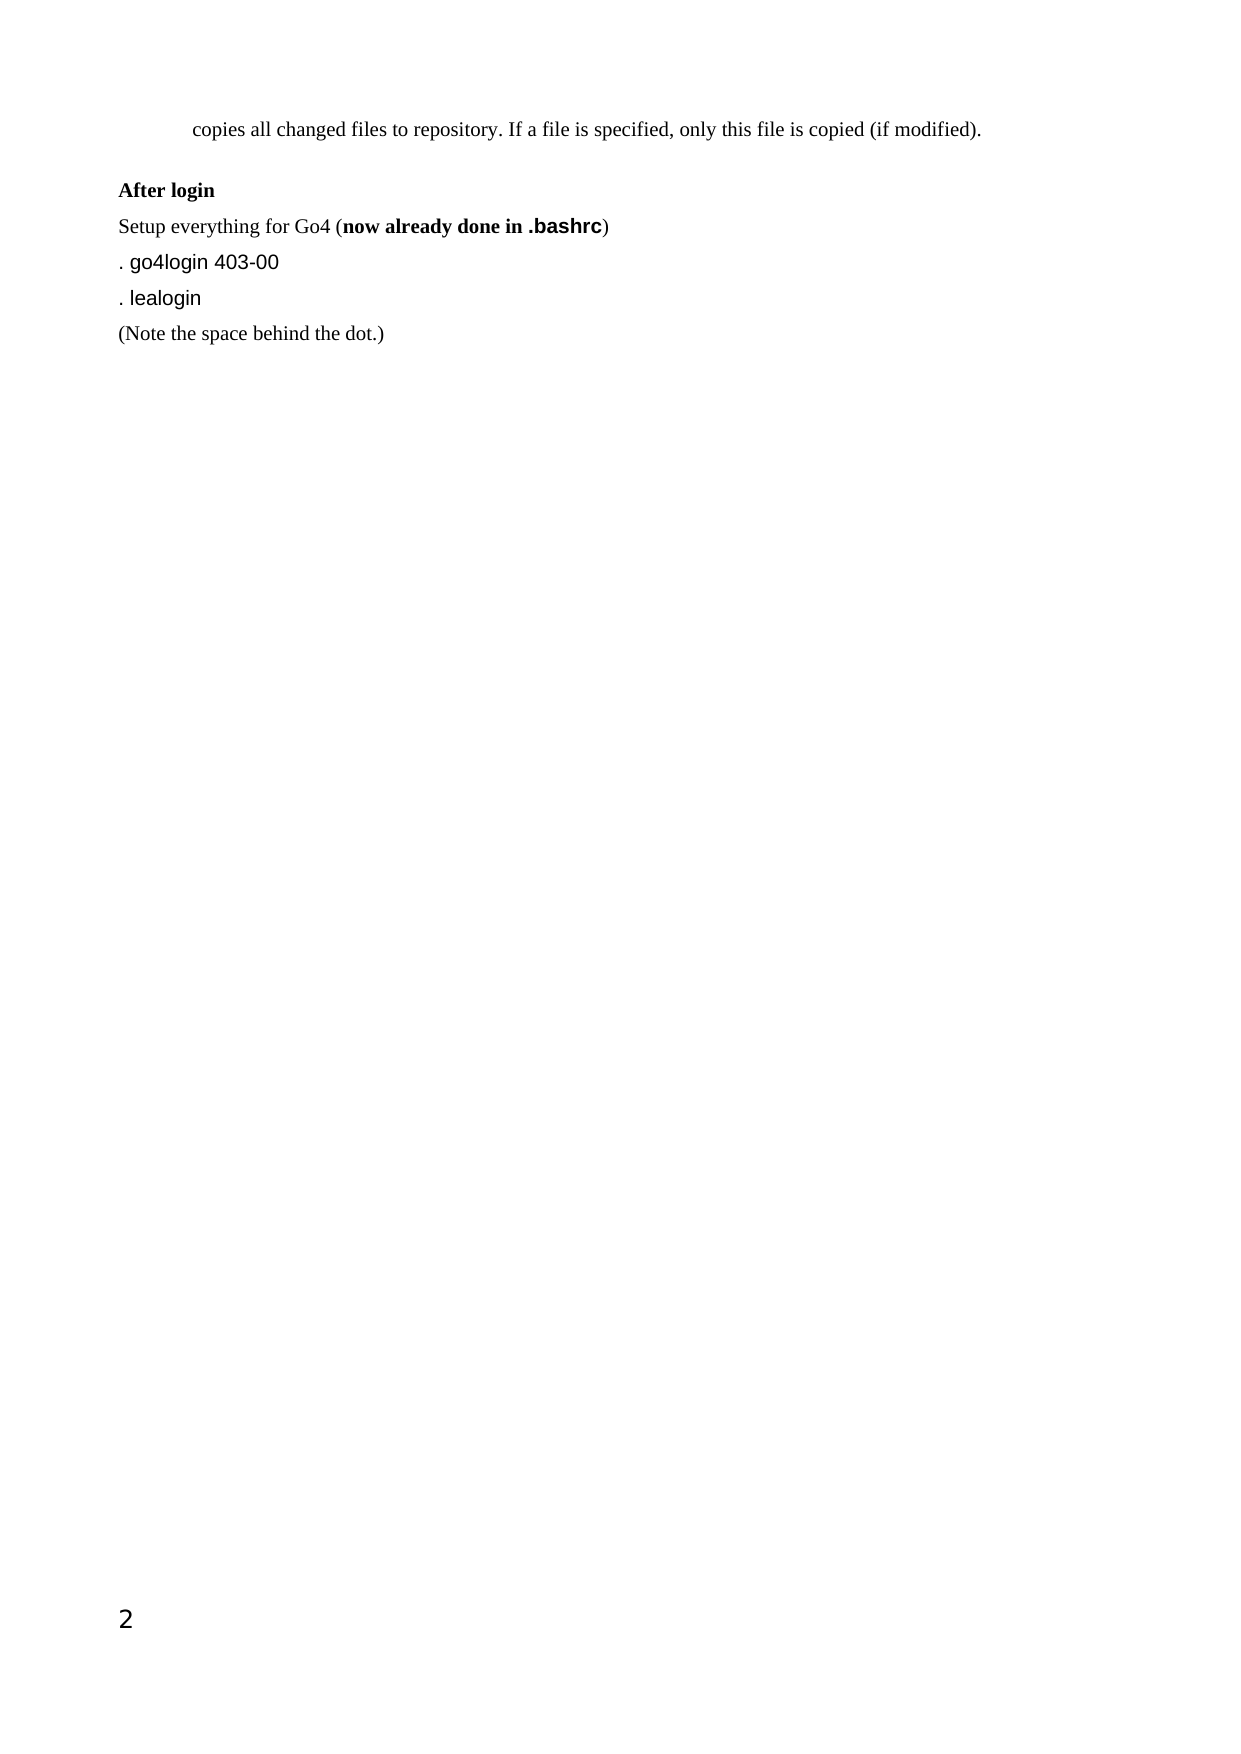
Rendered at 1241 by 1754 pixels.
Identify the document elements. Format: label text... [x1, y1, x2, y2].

subtitle After login [118, 179, 1122, 202]
text . go4login 403-00 [118, 250, 1122, 273]
text (Note the space behind the dot.) [118, 322, 1122, 345]
text . lealogin [118, 286, 1122, 309]
text copies all changed files to repository. If a file is specified, only this file is copied (if modified). [118, 118, 1122, 141]
text Setup everything for Go4 (now already done in .bashrc) [118, 214, 1122, 238]
